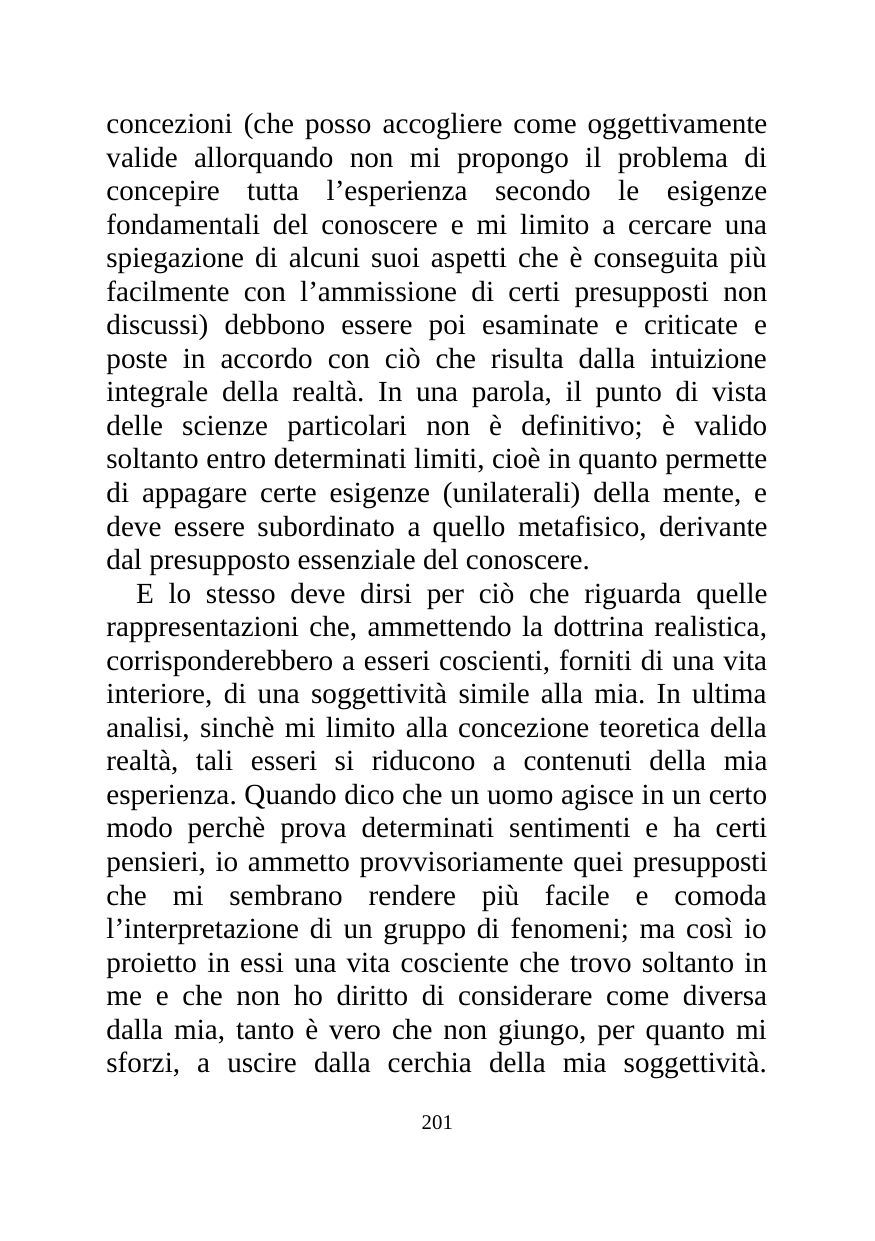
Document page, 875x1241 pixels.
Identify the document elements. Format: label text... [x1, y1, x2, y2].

text concezioni (che posso accogliere come oggettivamente valide allorquando non mi propongo il problema di concepire tutta l’esperienza secondo le esigenze fondamentali del conoscere e mi limito a cercare una spiegazione di alcuni suoi aspetti che è conseguita più facilmente con l’ammissione di certi presupposti non discussi) debbono essere poi esaminate e criticate e poste in accordo con ciò che risulta dalla intuizione integrale della realtà. In una parola, il punto di vista delle scienze particolari non è definitivo; è valido soltanto entro determinati limiti, cioè in quanto permette di appagare certe esigenze (unilaterali) della mente, e deve essere subordinato a quello metafisico, derivante dal presupposto essenziale del conoscere. [106, 106, 768, 576]
text E lo stesso deve dirsi per ciò che riguarda quelle rappresentazioni che, ammettendo la dottrina realistica, corrisponderebbero a esseri coscienti, forniti di una vita interiore, di una soggettività simile alla mia. In ultima analisi, sinchè mi limito alla concezione teoretica della realtà, tali esseri si riducono a contenuti della mia esperienza. Quando dico che un uomo agisce in un certo modo perchè prova determinati sentimenti e ha certi pensieri, io ammetto provvisoriamente quei presupposti che mi sembrano rendere più facile e comoda l’interpretazione di un gruppo di fenomeni; ma così io proietto in essi una vita cosciente che trovo soltanto in me e che non ho diritto di considerare come diversa dalla mia, tanto è vero che non giungo, per quanto mi sforzi, a uscire dalla cerchia della mia soggettività. [106, 576, 768, 1079]
